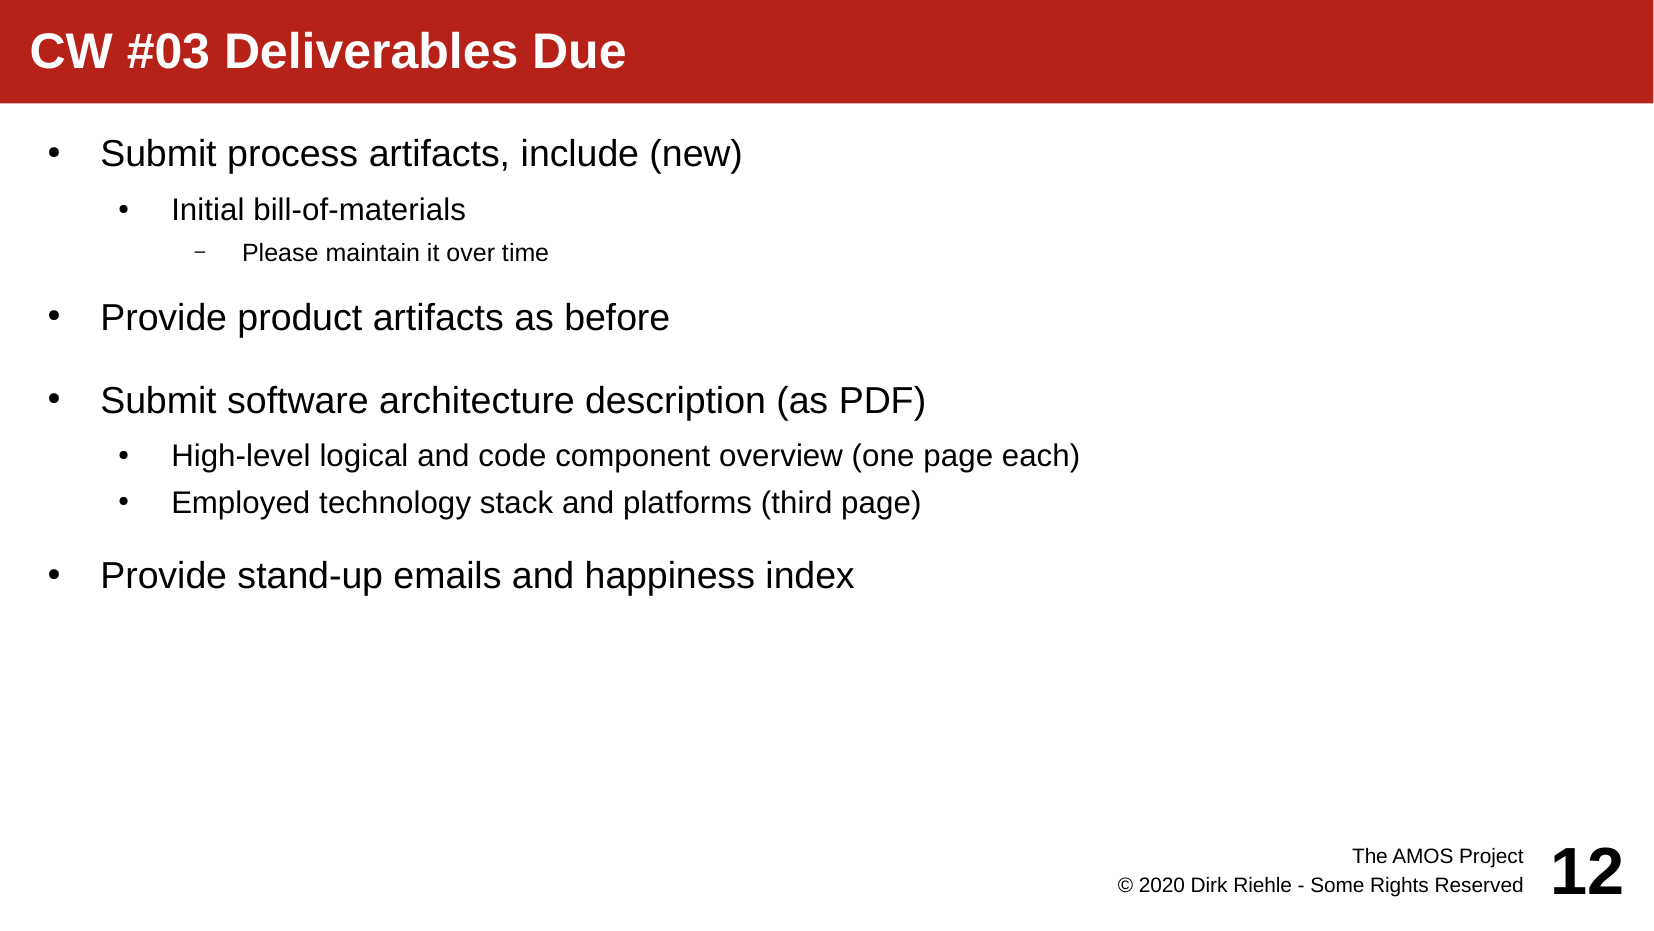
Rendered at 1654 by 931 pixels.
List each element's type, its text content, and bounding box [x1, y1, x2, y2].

title CW #03 Deliverables Due [0, 0, 1654, 104]
list Submit process artifacts, include (new) Initial bill-of-materials Please maintain it over time Provide product artifacts as before Submit software architecture description (as PDF) High-level logical and code component overview (one page each) Employed technology stack and platforms (third page) Provide stand-up emails and happiness index [29, 132, 1625, 798]
